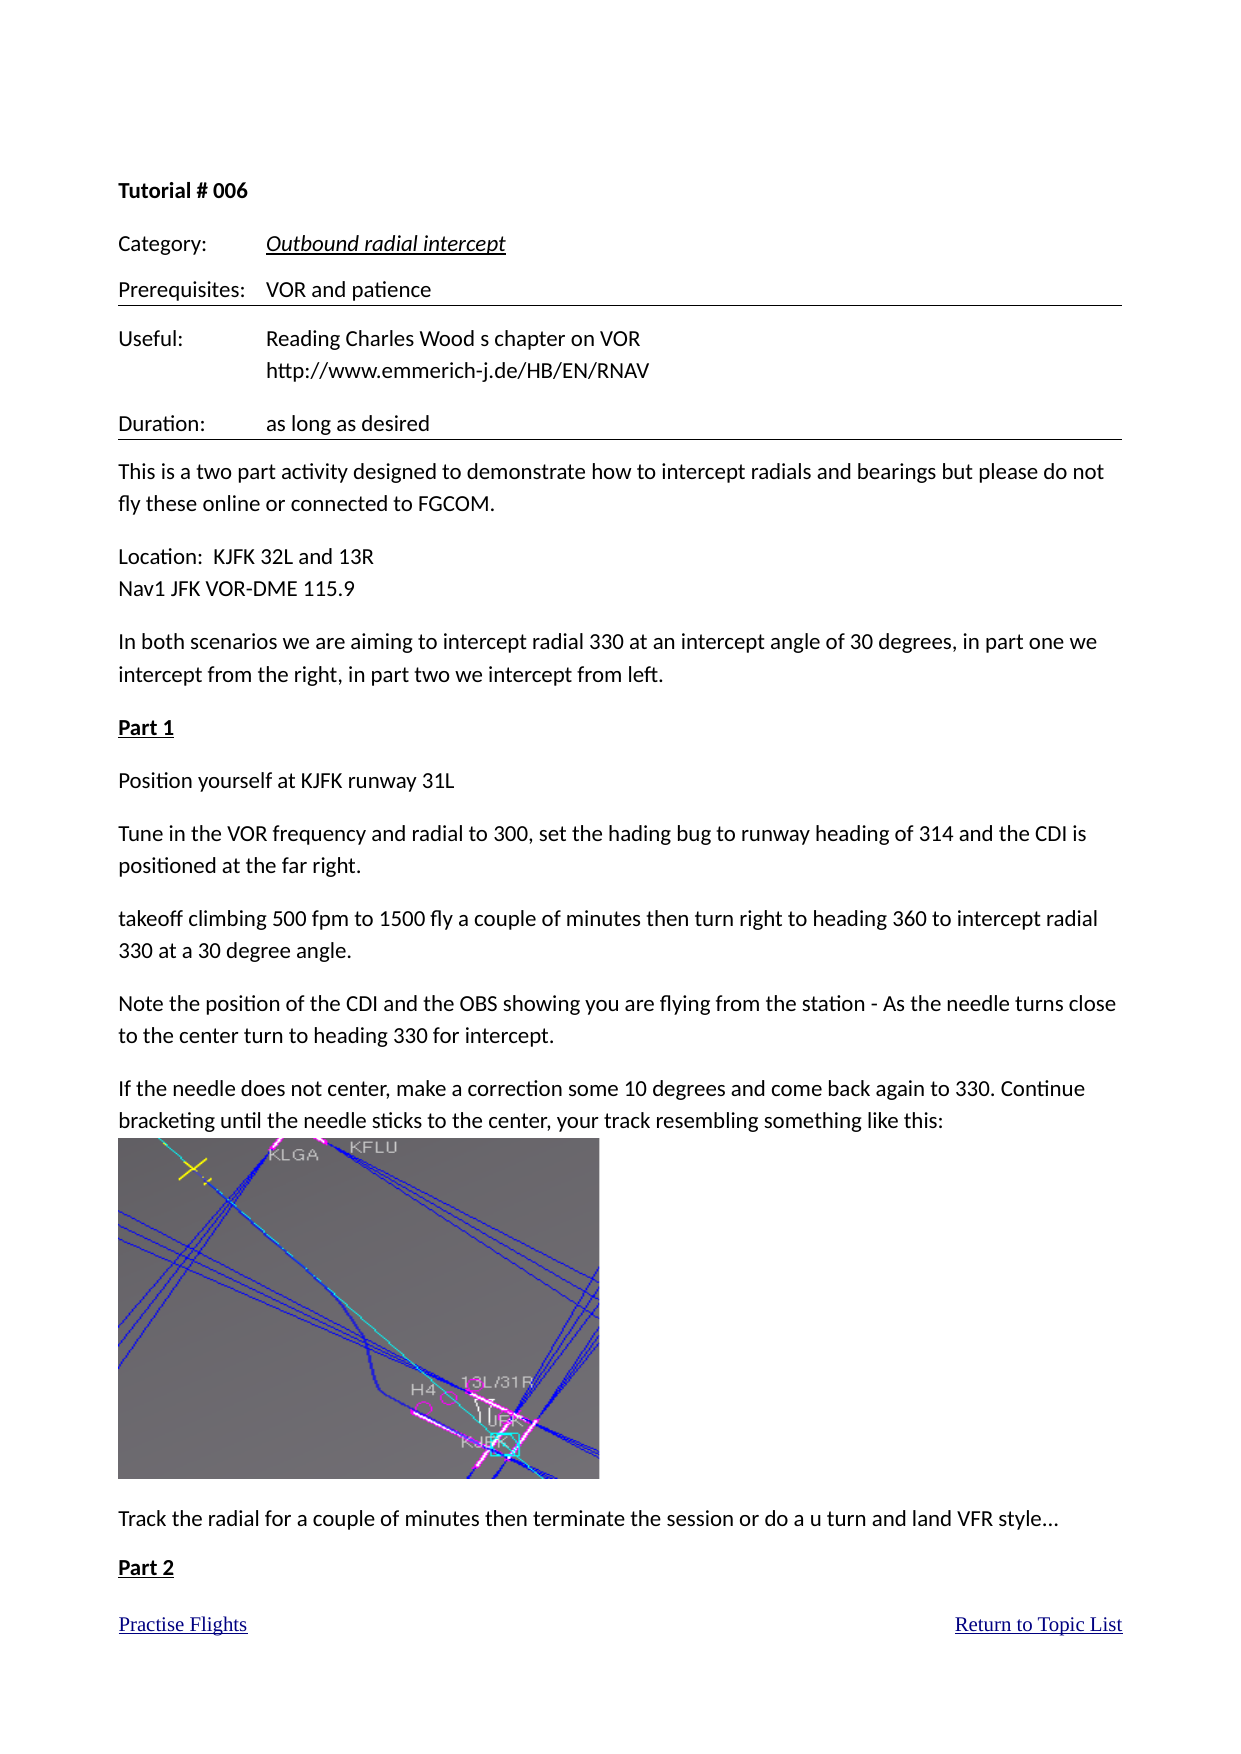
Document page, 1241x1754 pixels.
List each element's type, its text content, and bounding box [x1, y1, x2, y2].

text Location: KJFK 32L and 13R Nav1 JFK VOR-DME 115.9 [118, 542, 1122, 602]
text Position yourself at KJFK runway 31L [118, 766, 1122, 794]
text takeoff climbing 500 fpm to 1500 fly a couple of minutes then turn right to heading 360 to intercept radial 330 at a 30 degree angle. [118, 904, 1122, 964]
text Category: Outbound radial intercept [118, 229, 1122, 257]
text Tutorial # 006 [118, 176, 1122, 204]
text This is a two part activity designed to demonstrate how to intercept radials and bearings but please do not fly these online or connected to FGCOM. [118, 457, 1122, 517]
text Tune in the VOR frequency and radial to 300, set the hading bug to runway heading of 314 and the CDI is positioned at the far right. [118, 819, 1122, 879]
text Useful: Reading Charles Wood s chapter on VOR http://www.emmerich-j.de/HB/EN/RNAV [118, 324, 1122, 384]
text Prerequisites: VOR and patience [118, 275, 1122, 305]
text Note the position of the CDI and the OBS showing you are flying from the station - As the needle turns close to the center turn to heading 330 for intercept. [118, 989, 1122, 1049]
text Part 1 [118, 713, 1122, 741]
text If the needle does not center, make a correction some 10 degrees and come back again to 330. Continue bracketing until the needle sticks to the center, your track resembling something like this: [118, 1074, 1122, 1479]
text Part 2 [118, 1553, 1122, 1581]
text In both scenarios we are aiming to intercept radial 330 at an intercept angle of 30 degrees, in part one we intercept from the right, in part two we intercept from left. [118, 627, 1122, 688]
text Duration: as long as desired [118, 409, 1122, 439]
text Track the radial for a couple of minutes then terminate the session or do a u turn and land VFR style... [118, 1504, 1122, 1532]
